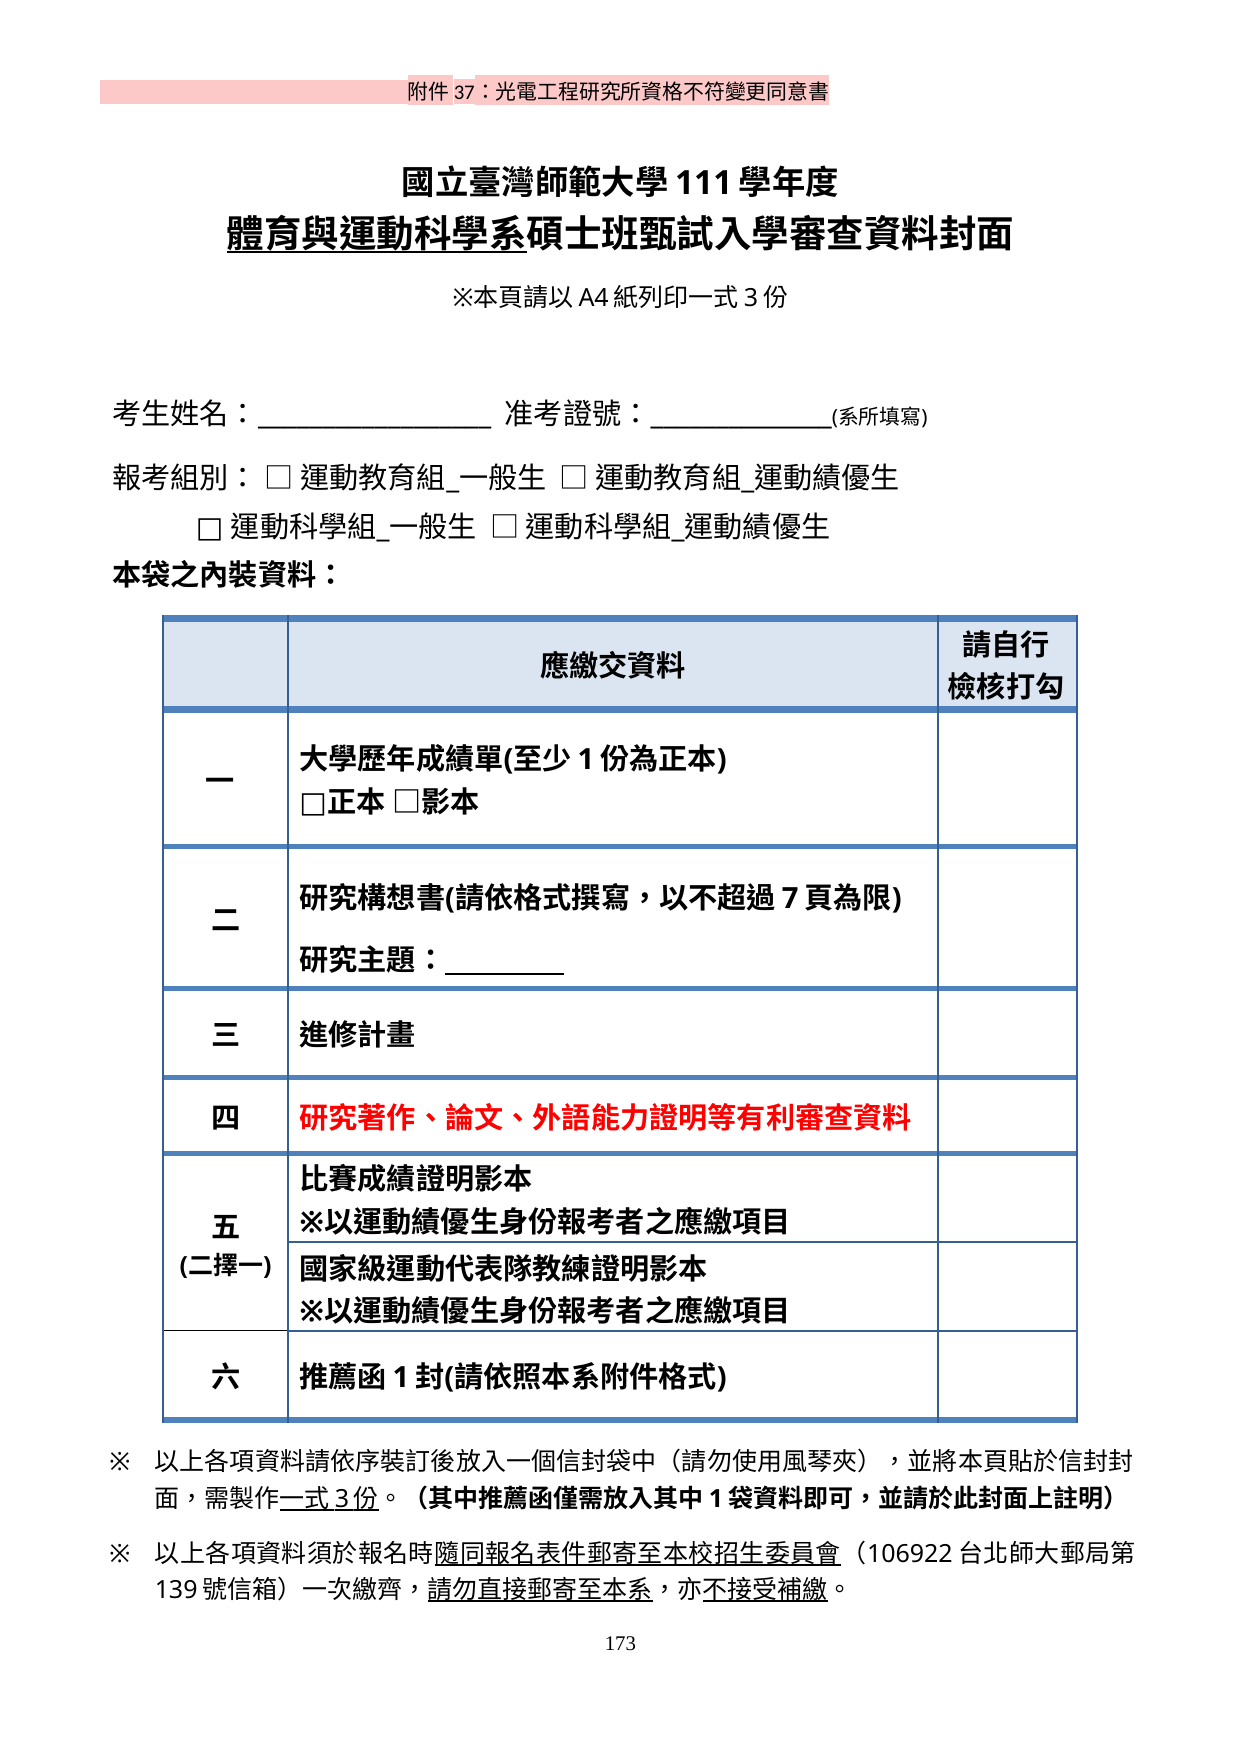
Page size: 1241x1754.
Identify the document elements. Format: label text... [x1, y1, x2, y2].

table_cell [939, 1156, 1076, 1241]
list 以上各項資料須於報名時隨同報名表件郵寄至本校招生委員會（106922台北師大郵局第139號信箱）一次繳齊，請勿直接郵寄至本系，亦不接受補繳。 [104, 1533, 1136, 1606]
table_cell [939, 713, 1076, 844]
text ※本頁請以A4紙列印一式3份 [104, 277, 1136, 313]
table_cell 研究構想書(請依格式撰寫，以不超過7頁為限) 研究主題： [289, 849, 937, 986]
text 考生姓名：__________________ 准考證號：______________(系所填寫) [104, 391, 1136, 433]
table_cell [939, 1332, 1076, 1417]
table_cell [939, 1080, 1076, 1151]
table_cell 推薦函1封(請依照本系附件格式) [289, 1332, 937, 1417]
list 以上各項資料請依序裝訂後放入一個信封袋中（請勿使用風琴夾），並將本頁貼於信封封面，需製作一式3份。（其中推薦函僅需放入其中1袋資料即可，並請於此封面上註明） [104, 1442, 1136, 1514]
table_cell 進修計畫 [289, 991, 937, 1075]
table_cell 四 [164, 1080, 287, 1151]
text 體育與運動科學系碩士班甄試入學審查資料封面 [104, 204, 1136, 258]
table_cell 六 [164, 1331, 287, 1417]
text 國立臺灣師範大學111學年度 [104, 156, 1136, 204]
table_header 請自行 檢核打勾 [939, 622, 1076, 706]
table_cell 一 [164, 713, 287, 844]
text □ 運動科學組_一般生 □ 運動科學組_運動績優生 [104, 503, 1136, 546]
table_cell 三 [164, 991, 287, 1075]
table_header 應繳交資料 [289, 622, 937, 706]
table_cell 五 (二擇一) [164, 1156, 287, 1330]
table_cell 國家級運動代表隊教練證明影本 ※以運動績優生身份報考者之應繳項目 [289, 1243, 937, 1330]
table_cell [939, 991, 1076, 1075]
table_cell 二 [164, 849, 287, 986]
table_cell [939, 849, 1076, 986]
table_cell 研究著作、論文、外語能力證明等有利審查資料 [289, 1080, 937, 1151]
text 本袋之內裝資料： [104, 552, 1136, 594]
table_cell [939, 1243, 1076, 1330]
text 報考組別： □ 運動教育組_一般生 □ 運動教育組_運動績優生 [104, 454, 1136, 497]
table_cell 比賽成績證明影本 ※以運動績優生身份報考者之應繳項目 [289, 1156, 937, 1241]
table_header [164, 622, 287, 706]
table_cell 大學歷年成績單(至少1份為正本) □正本 □影本 [289, 713, 937, 844]
